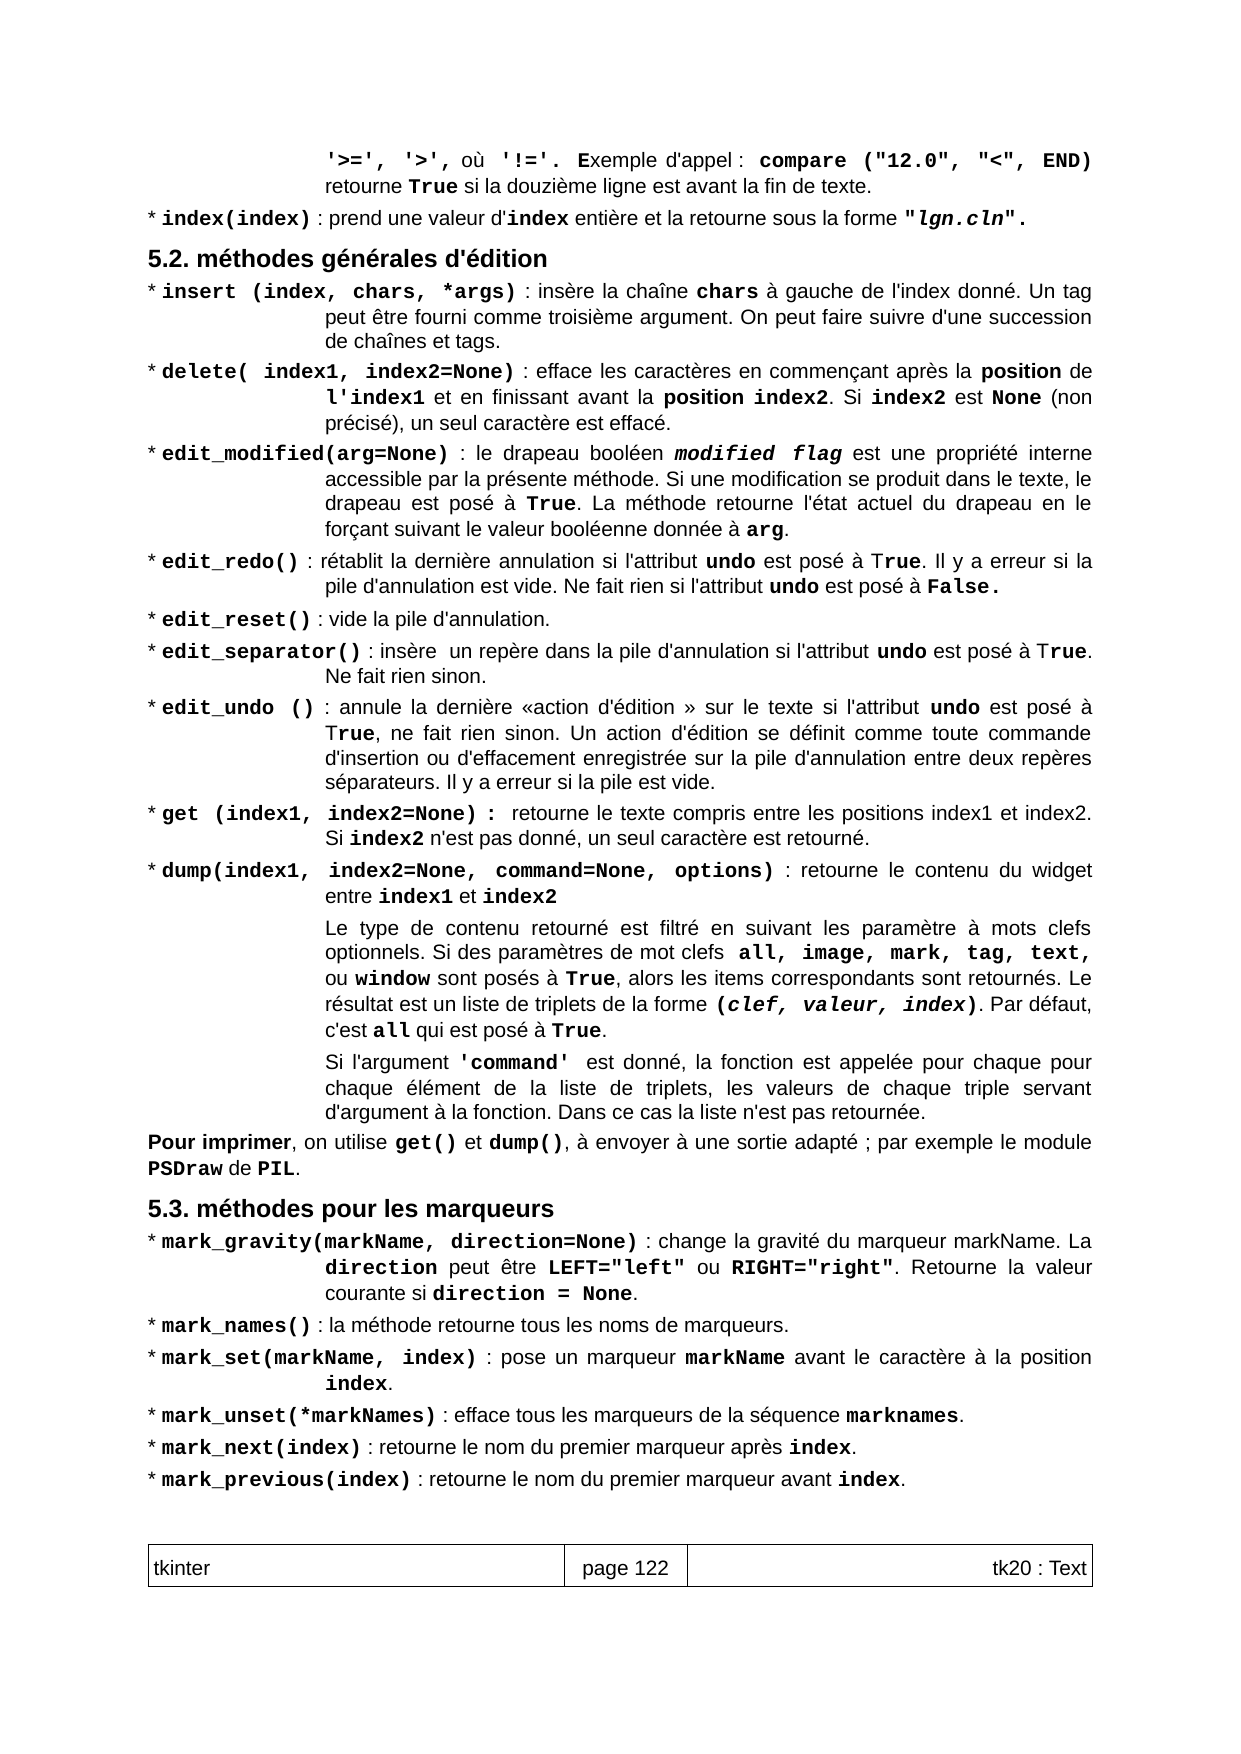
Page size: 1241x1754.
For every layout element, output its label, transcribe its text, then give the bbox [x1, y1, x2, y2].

text * dump(index1, index2=None, command=None, options) : retourne le contenu du widget entre index1 et index2 [148, 858, 1093, 910]
text * mark_gravity(markName, direction=None) : change la gravité du marqueur markName. La direction peut être LEFT="left" ou RIGHT="right". Retourne la valeur courante si direction = None. [148, 1229, 1093, 1306]
text '>=', '>', où '!='. Exemple d'appel : compare ("12.0", "<", END) retourne True si la douzième ligne est avant la fin de texte. [148, 148, 1093, 199]
text * edit_redo() : rétablit la dernière annulation si l'attribut undo est posé à True. Il y a erreur si la pile d'annulation est vide. Ne fait rien si l'attribut undo est posé à False. [148, 548, 1093, 600]
text Si l'argument 'command' est donné, la fonction est appelée pour chaque pour chaque élément de la liste de triplets, les valeurs de chaque triple servant d'argument à la fonction. Dans ce cas la liste n'est pas retournée. [325, 1050, 1093, 1123]
text * mark_set(markName, index) : pose un marqueur markName avant le caractère à la position index. [148, 1345, 1093, 1396]
text * edit_undo () : annule la dernière «action d'édition » sur le texte si l'attribut undo est posé à True, ne fait rien sinon. Un action d'édition se définit comme toute commande d'insertion ou d'effacement enregistrée sur la pile d'annulation entre deux repères séparateurs. Il y a erreur si la pile est vide. [148, 694, 1093, 794]
text Le type de contenu retourné est filtré en suivant les paramètre à mots clefs optionnels. Si des paramètres de mot clefs all, image, mark, tag, text, ou window sont posés à True, alors les items correspondants sont retournés. Le résultat est un liste de triplets de la forme (clef, valeur, index). Par défaut, c'est all qui est posé à True. [325, 916, 1093, 1043]
text * edit_modified(arg=None) : le drapeau booléen modified flag est une propriété interne accessible par la présente méthode. Si une modification se produit dans le texte, le drapeau est posé à True. La méthode retourne l'état actuel du drapeau en le forçant suivant le valeur booléenne donnée à arg. [148, 441, 1093, 542]
text * insert (index, chars, *args) : insère la chaîne chars à gauche de l'index donné. Un tag peut être fourni comme troisième argument. On peut faire suivre d'une succession de chaînes et tags. [148, 279, 1093, 353]
text * delete( index1, index2=None) : efface les caractères en commençant après la position de l'index1 et en finissant avant la position index2. Si index2 est None (non précisé), un seul caractère est effacé. [148, 359, 1093, 434]
text * index(index) : prend une valeur d'index entière et la retourne sous la forme "lgn.cln". [148, 206, 1093, 231]
text * get (index1, index2=None) : retourne le texte compris entre les positions index1 et index2. Si index2 n'est pas donné, un seul caractère est retourné. [148, 800, 1093, 852]
text * mark_previous(index) : retourne le nom du premier marqueur avant index. [148, 1467, 1093, 1493]
text Pour imprimer, on utilise get() et dump(), à envoyer à une sortie adapté ; par exemple le module PSDraw de PIL. [148, 1130, 1093, 1181]
subtitle 5.2. méthodes générales d'édition [148, 244, 1093, 273]
subtitle 5.3. méthodes pour les marqueurs [148, 1194, 1093, 1223]
text * mark_next(index) : retourne le nom du premier marqueur après index. [148, 1435, 1093, 1461]
text * mark_unset(*markNames) : efface tous les marqueurs de la séquence marknames. [148, 1403, 1093, 1428]
text * edit_separator() : insère un repère dans la pile d'annulation si l'attribut undo est posé à True. Ne fait rien sinon. [148, 638, 1093, 688]
text * mark_names() : la méthode retourne tous les noms de marqueurs. [148, 1313, 1093, 1338]
text * edit_reset() : vide la pile d'annulation. [148, 606, 1093, 632]
